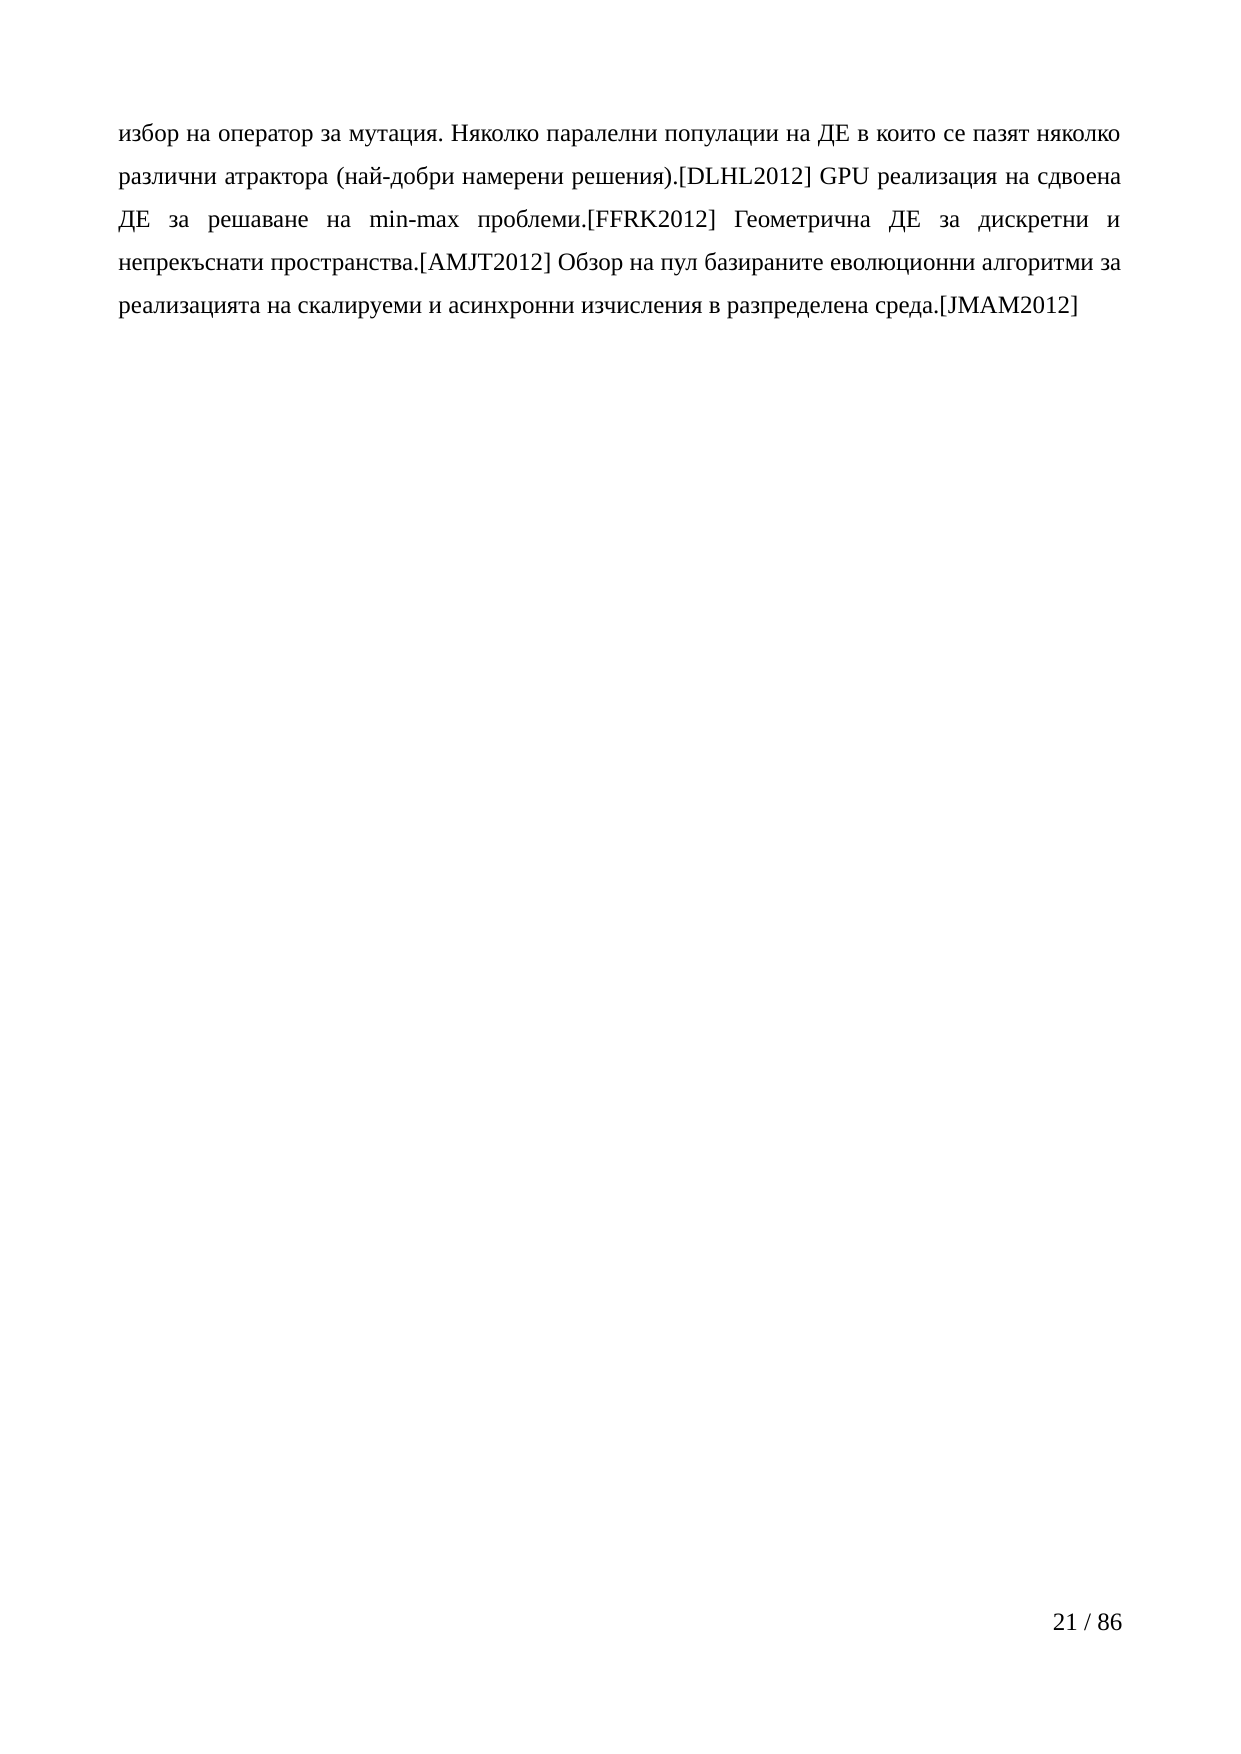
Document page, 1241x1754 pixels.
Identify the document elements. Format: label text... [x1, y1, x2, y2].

text избор на оператор за мутация. Няколко паралелни популации на ДЕ в които се пазят няколко различни атрактора (най-добри намерени решения).[DLHL2012] GPU реализация на сдвоена ДЕ за решаване на min-max проблеми.[FFRK2012] Геометрична ДЕ за дискретни и непрекъснати пространства.[AMJT2012] Обзор на пул базираните еволюционни алгоритми за реализацията на скалируеми и асинхронни изчисления в разпределена среда.[JMAM2012] [118, 118, 1122, 319]
